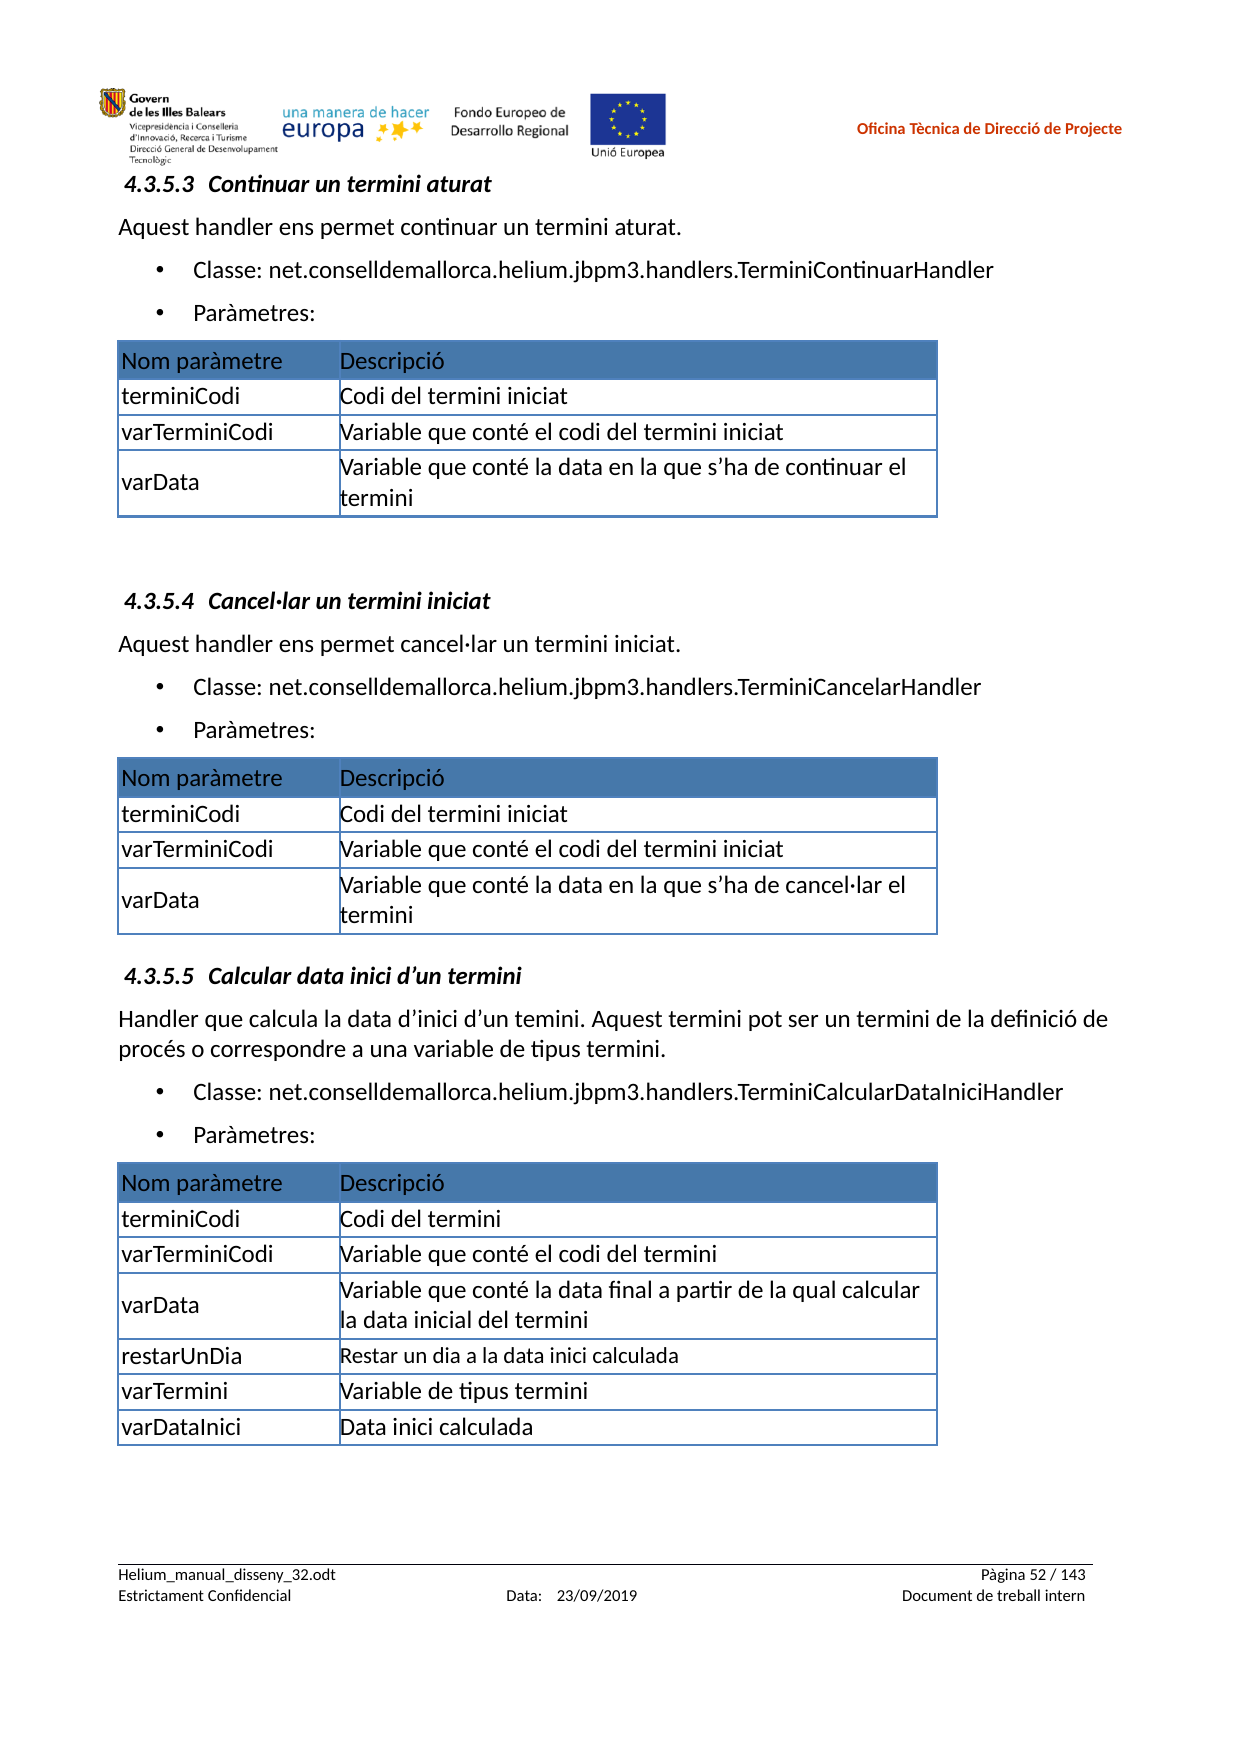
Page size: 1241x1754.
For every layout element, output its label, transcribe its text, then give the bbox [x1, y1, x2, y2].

table_header Descripció [341, 342, 936, 378]
table_cell restarUnDia [119, 1340, 339, 1373]
table_cell varTerminiCodi [119, 1238, 339, 1272]
table_cell Data inici calculada [341, 1411, 936, 1444]
table_cell Variable que conté la data en la que s’ha de continuar el termini [341, 451, 936, 515]
subtitle Continuar un termini aturat [118, 168, 1122, 198]
table_cell Variable que conté la data en la que s’ha de cancel·lar el termini [341, 869, 936, 933]
table_cell Variable que conté el codi del termini [341, 1238, 936, 1272]
table_cell terminiCodi [119, 380, 339, 414]
table_cell terminiCodi [119, 798, 339, 831]
table_cell Variable que conté el codi del termini iniciat [341, 416, 936, 449]
text Aquest handler ens permet cancel·lar un termini iniciat. [118, 628, 1122, 659]
table_cell varTerminiCodi [119, 416, 339, 449]
table_cell terminiCodi [119, 1203, 339, 1236]
table_cell Codi del termini [341, 1203, 936, 1236]
table_header Descripció [341, 759, 936, 796]
table_cell Variable de tipus termini [341, 1375, 936, 1409]
table_cell varTerminiCodi [119, 833, 339, 867]
table_cell varData [119, 1274, 339, 1338]
table_header Descripció [341, 1164, 936, 1201]
list Classe: net.conselldemallorca.helium.jbpm3.handlers.TerminiContinuarHandler [156, 254, 1122, 284]
list Classe: net.conselldemallorca.helium.jbpm3.handlers.TerminiCancelarHandler [156, 671, 1122, 702]
table_header Nom paràmetre [119, 342, 339, 378]
list Classe: net.conselldemallorca.helium.jbpm3.handlers.TerminiCalcularDataIniciHandler [156, 1076, 1122, 1107]
table_cell Codi del termini iniciat [341, 798, 936, 831]
list Paràmetres: [156, 714, 1122, 745]
list Paràmetres: [156, 1119, 1122, 1150]
table_cell varData [119, 451, 339, 515]
table_cell varDataInici [119, 1411, 339, 1444]
table_cell Restar un dia a la data inici calculada [341, 1340, 936, 1373]
subtitle Calcular data inici d’un termini [118, 960, 1122, 990]
table_cell varTermini [119, 1375, 339, 1409]
subtitle Cancel·lar un termini iniciat [118, 585, 1122, 616]
table_cell Variable que conté la data final a partir de la qual calcular la data inicial del termini [341, 1274, 936, 1338]
table_cell Variable que conté el codi del termini iniciat [341, 833, 936, 867]
text Aquest handler ens permet continuar un termini aturat. [118, 211, 1122, 241]
table_cell Codi del termini iniciat [341, 380, 936, 414]
table_cell varData [119, 869, 339, 933]
list Paràmetres: [156, 297, 1122, 327]
text Handler que calcula la data d’inici d’un temini. Aquest termini pot ser un termini de la definició de procés o correspondre a una variable de tipus termini. [118, 1003, 1122, 1064]
table_header Nom paràmetre [119, 759, 339, 796]
picture [99, 87, 668, 166]
table_header Nom paràmetre [119, 1164, 339, 1201]
